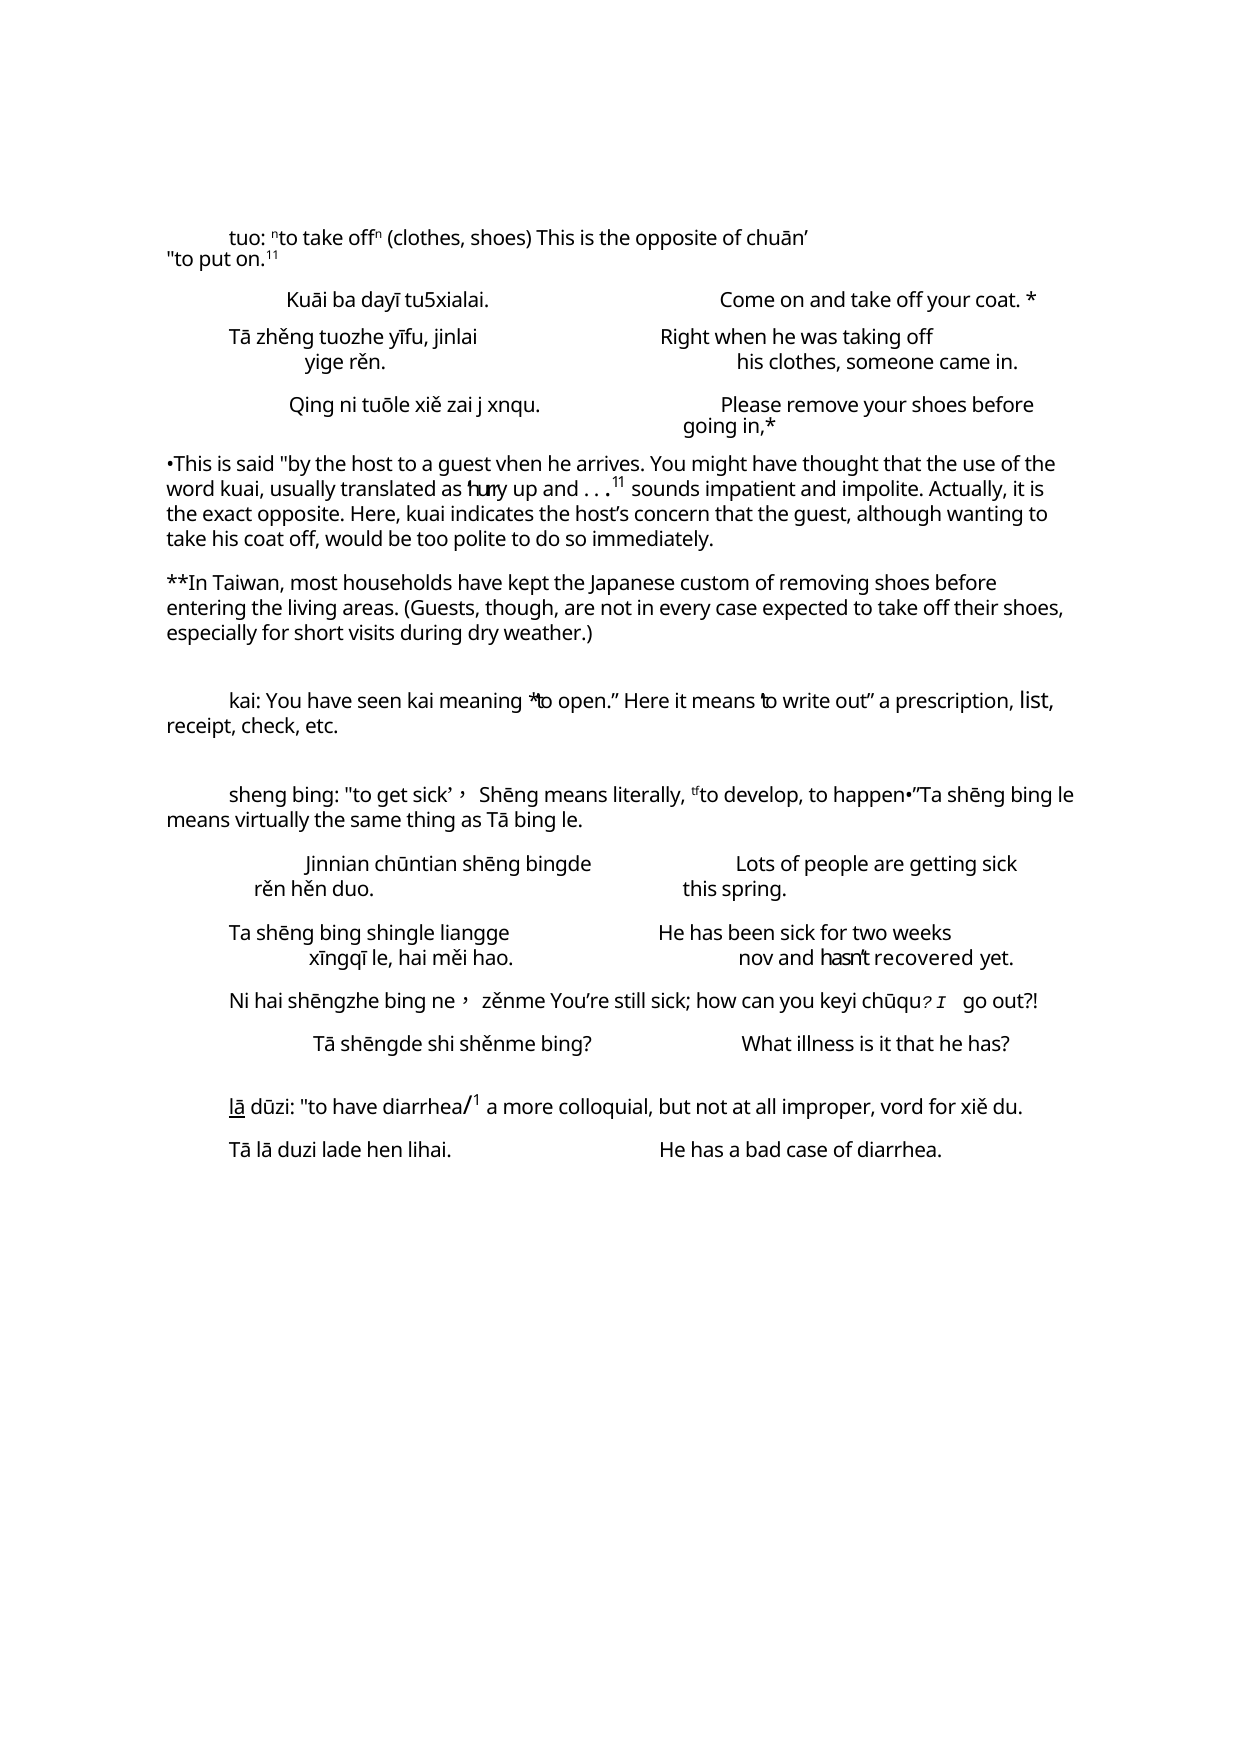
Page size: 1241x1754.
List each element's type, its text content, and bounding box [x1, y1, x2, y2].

text Ta shēng bing shingle liangge He has been sick for two weeks [166, 920, 1136, 945]
text kai: You have seen kai meaning *’to open.” Here it means ’’to write out” a prescription, list, receipt, check, etc. [166, 689, 1113, 739]
text sheng bing: "to get sick’， Shēng means literally, tfto develop, to happen•”Ta shēng bing le means virtually the same thing as Tā bing le. [166, 783, 1113, 833]
text **In Taiwan, most households have kept the Japanese custom of removing shoes before entering the living areas. (Guests, though, are not in every case expected to take off their shoes, especially for short visits during dry weather.) [166, 570, 1076, 645]
text "to put on.11 [166, 250, 1136, 271]
text Tā zhěng tuozhe yīfu, jinlai Right when he was taking off [166, 325, 1136, 349]
text going in,* [683, 417, 1136, 437]
text Ni hai shēngzhe bing ne， zěnme You’re still sick; how can you keyi chūqu?I go out?! [228, 990, 1113, 1014]
text •This is said "by the host to a guest vhen he arrives. You might have thought that the use of the word kuai, usually translated as ’’hurry up and . . .11 sounds impatient and impolite. Actually, it is the exact oppo­site. Here, kuai indicates the host’s concern that the guest, although wanting to take his coat off, would be too polite to do so immediately. [166, 451, 1076, 551]
text tuo: nto take offn (clothes, shoes) This is the opposite of chuān’ [166, 229, 1136, 250]
text Tā lā duzi lade hen lihai. He has a bad case of diarrhea. [166, 1141, 1136, 1162]
text lā dūzi: "to have diarrhea/1 a more colloquial, but not at all improper, vord for xiě du. [166, 1095, 1113, 1119]
text Tā shēngde shi shěnme bing? What illness is it that he has? [187, 1035, 1136, 1056]
text Kuāi ba dayī tu5xialai. Come on and take off your coat. * [187, 291, 1136, 312]
text xīngqī le, hai měi hao. nov and hasn’t recovered yet. [187, 945, 1136, 970]
text rěn hěn duo. this spring. [253, 876, 1136, 901]
text yige rěn. his clothes, someone came in. [187, 349, 1136, 374]
text Jinnian chūntian shēng bingde Lots of people are getting sick [187, 851, 1136, 876]
text Qing ni tuōle xiě zai j xnqu. Please remove your shoes before [187, 396, 1136, 417]
